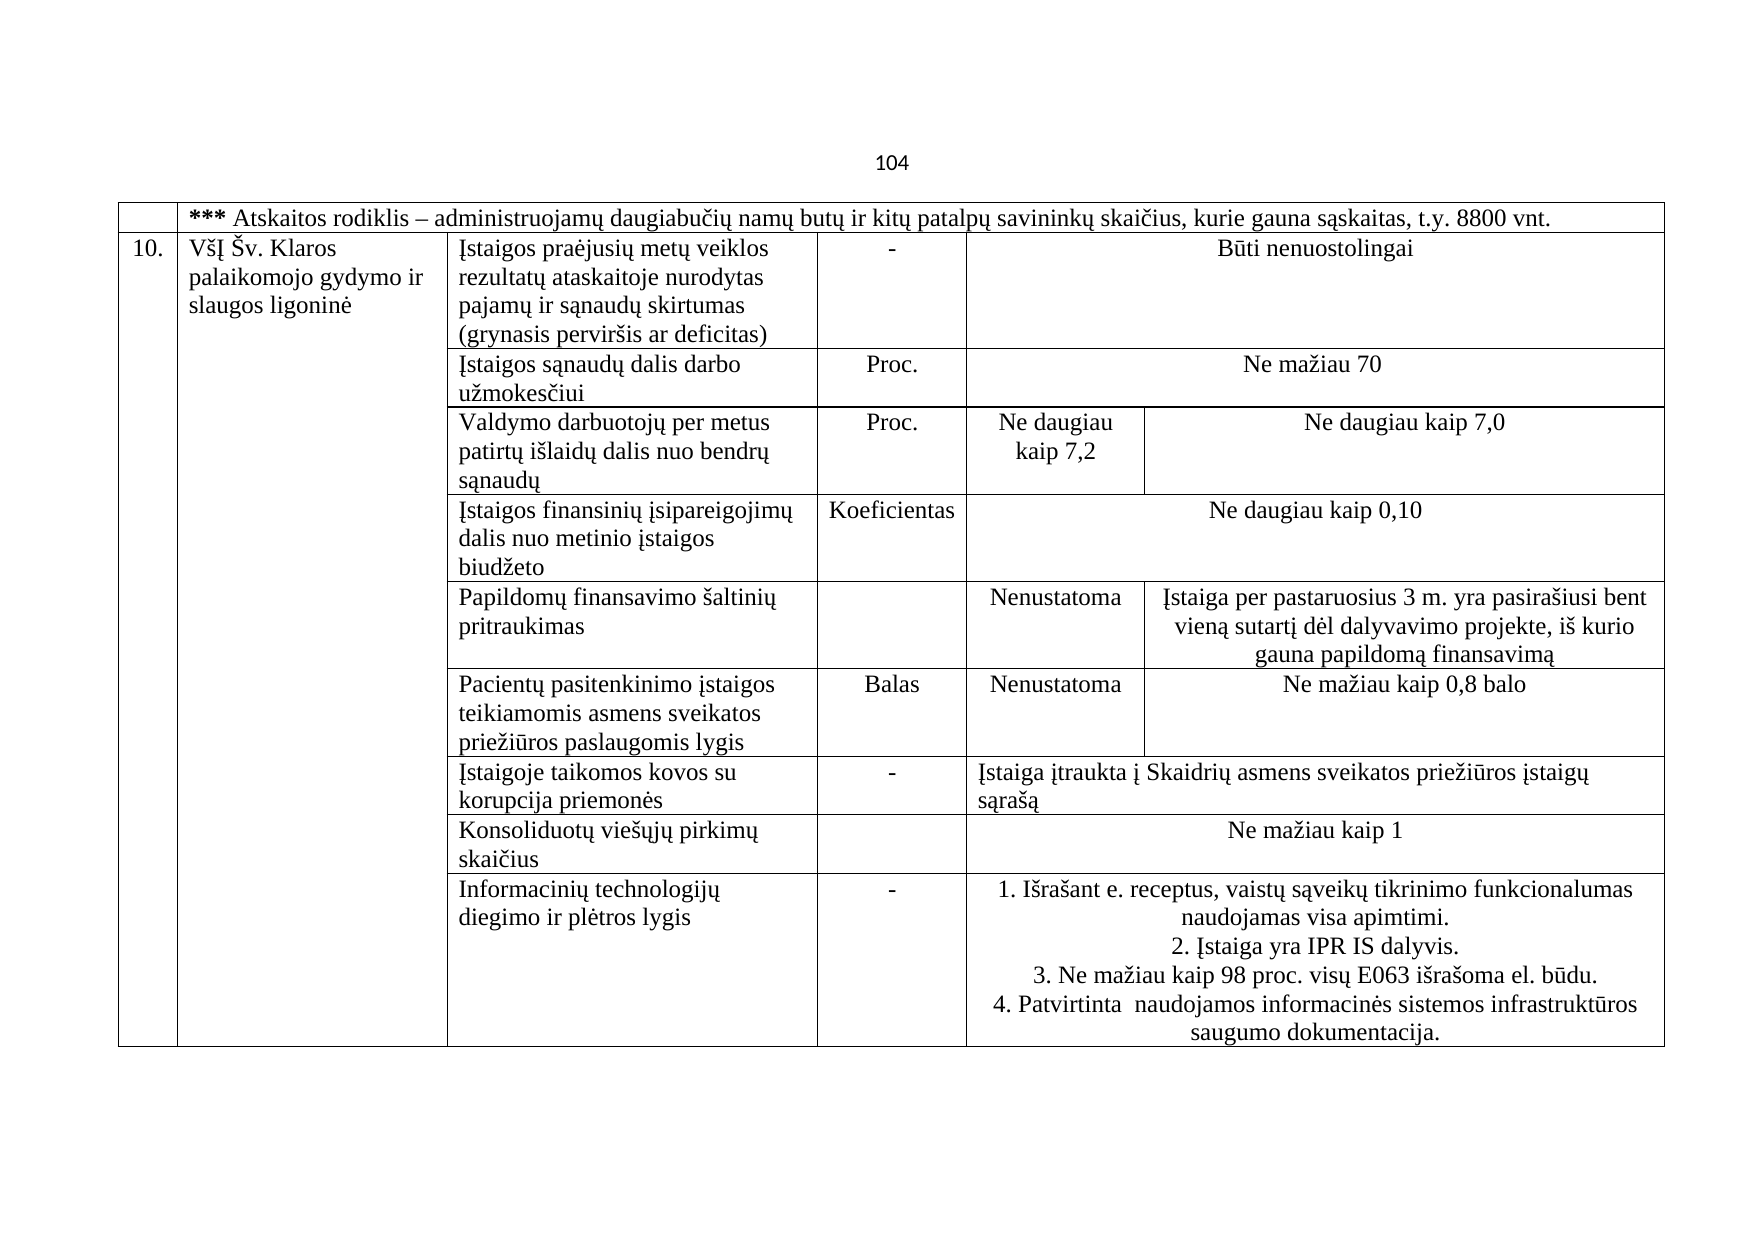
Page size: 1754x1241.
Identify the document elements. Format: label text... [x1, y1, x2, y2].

table_cell Įstaiga per pastaruosius 3 m. yra pasirašiusi bent vieną sutartį dėl dalyvavimo projekte, iš kurio gauna papildomą finansavimą [1145, 582, 1664, 668]
table_cell *** Atskaitos rodiklis – administruojamų daugiabučių namų butų ir kitų patalpų savininkų skaičius, kurie gauna sąskaitas, t.y. 8800 vnt. [178, 203, 1664, 232]
table_cell 10. [119, 233, 177, 1046]
table_cell Balas [818, 669, 966, 756]
table_cell VšĮ Šv. Klaros palaikomojo gydymo ir slaugos ligoninė [178, 233, 447, 1046]
table_cell Proc. [818, 349, 966, 406]
table_cell Ne mažiau kaip 1 [967, 815, 1664, 873]
table_cell - [818, 757, 966, 814]
table_cell Konsoliduotų viešųjų pirkimų skaičius [448, 815, 817, 873]
table_cell Įstaigos sąnaudų dalis darbo užmokesčiui [448, 349, 817, 406]
table_cell Įstaigos praėjusių metų veiklos rezultatų ataskaitoje nurodytas pajamų ir sąnaudų skirtumas (grynasis perviršis ar deficitas) [448, 233, 817, 348]
table_cell Būti nenuostolingai [967, 233, 1664, 348]
table_cell Įstaigos finansinių įsipareigojimų dalis nuo metinio įstaigos biudžeto [448, 495, 817, 581]
table_cell - [818, 874, 966, 1046]
table_cell Įstaigoje taikomos kovos su korupcija priemonės [448, 757, 817, 814]
table_cell Valdymo darbuotojų per metus patirtų išlaidų dalis nuo bendrų sąnaudų [448, 408, 817, 494]
table_cell Nenustatoma [967, 582, 1144, 668]
table_cell Įstaiga įtraukta į Skaidrių asmens sveikatos priežiūros įstaigų sąrašą [967, 757, 1664, 814]
table_cell Nenustatoma [967, 669, 1144, 756]
table_cell [119, 203, 177, 232]
table_cell - [818, 233, 966, 348]
table_cell [818, 815, 966, 873]
table_cell Ne daugiau kaip 0,10 [967, 495, 1664, 581]
table_cell Ne mažiau kaip 0,8 balo [1145, 669, 1664, 756]
table_cell 1. Išrašant e. receptus, vaistų sąveikų tikrinimo funkcionalumas naudojamas visa apimtimi. 2. Įstaiga yra IPR IS dalyvis. 3. Ne mažiau kaip 98 proc. visų E063 išrašoma el. būdu. 4. Patvirtinta naudojamos informacinės sistemos infrastruktūros saugumo dokumentacija. [967, 874, 1664, 1046]
table_cell [818, 582, 966, 668]
table_cell Ne mažiau 70 [967, 349, 1664, 406]
table_cell Ne daugiau kaip 7,0 [1145, 408, 1664, 494]
table_cell Pacientų pasitenkinimo įstaigos teikiamomis asmens sveikatos priežiūros paslaugomis lygis [448, 669, 817, 756]
table_cell Koeficientas [818, 495, 966, 581]
table_cell Proc. [818, 408, 966, 494]
table_cell Papildomų finansavimo šaltinių pritraukimas [448, 582, 817, 668]
table_cell Informacinių technologijų diegimo ir plėtros lygis [448, 874, 817, 1046]
table_cell Ne daugiau kaip 7,2 [967, 408, 1144, 494]
